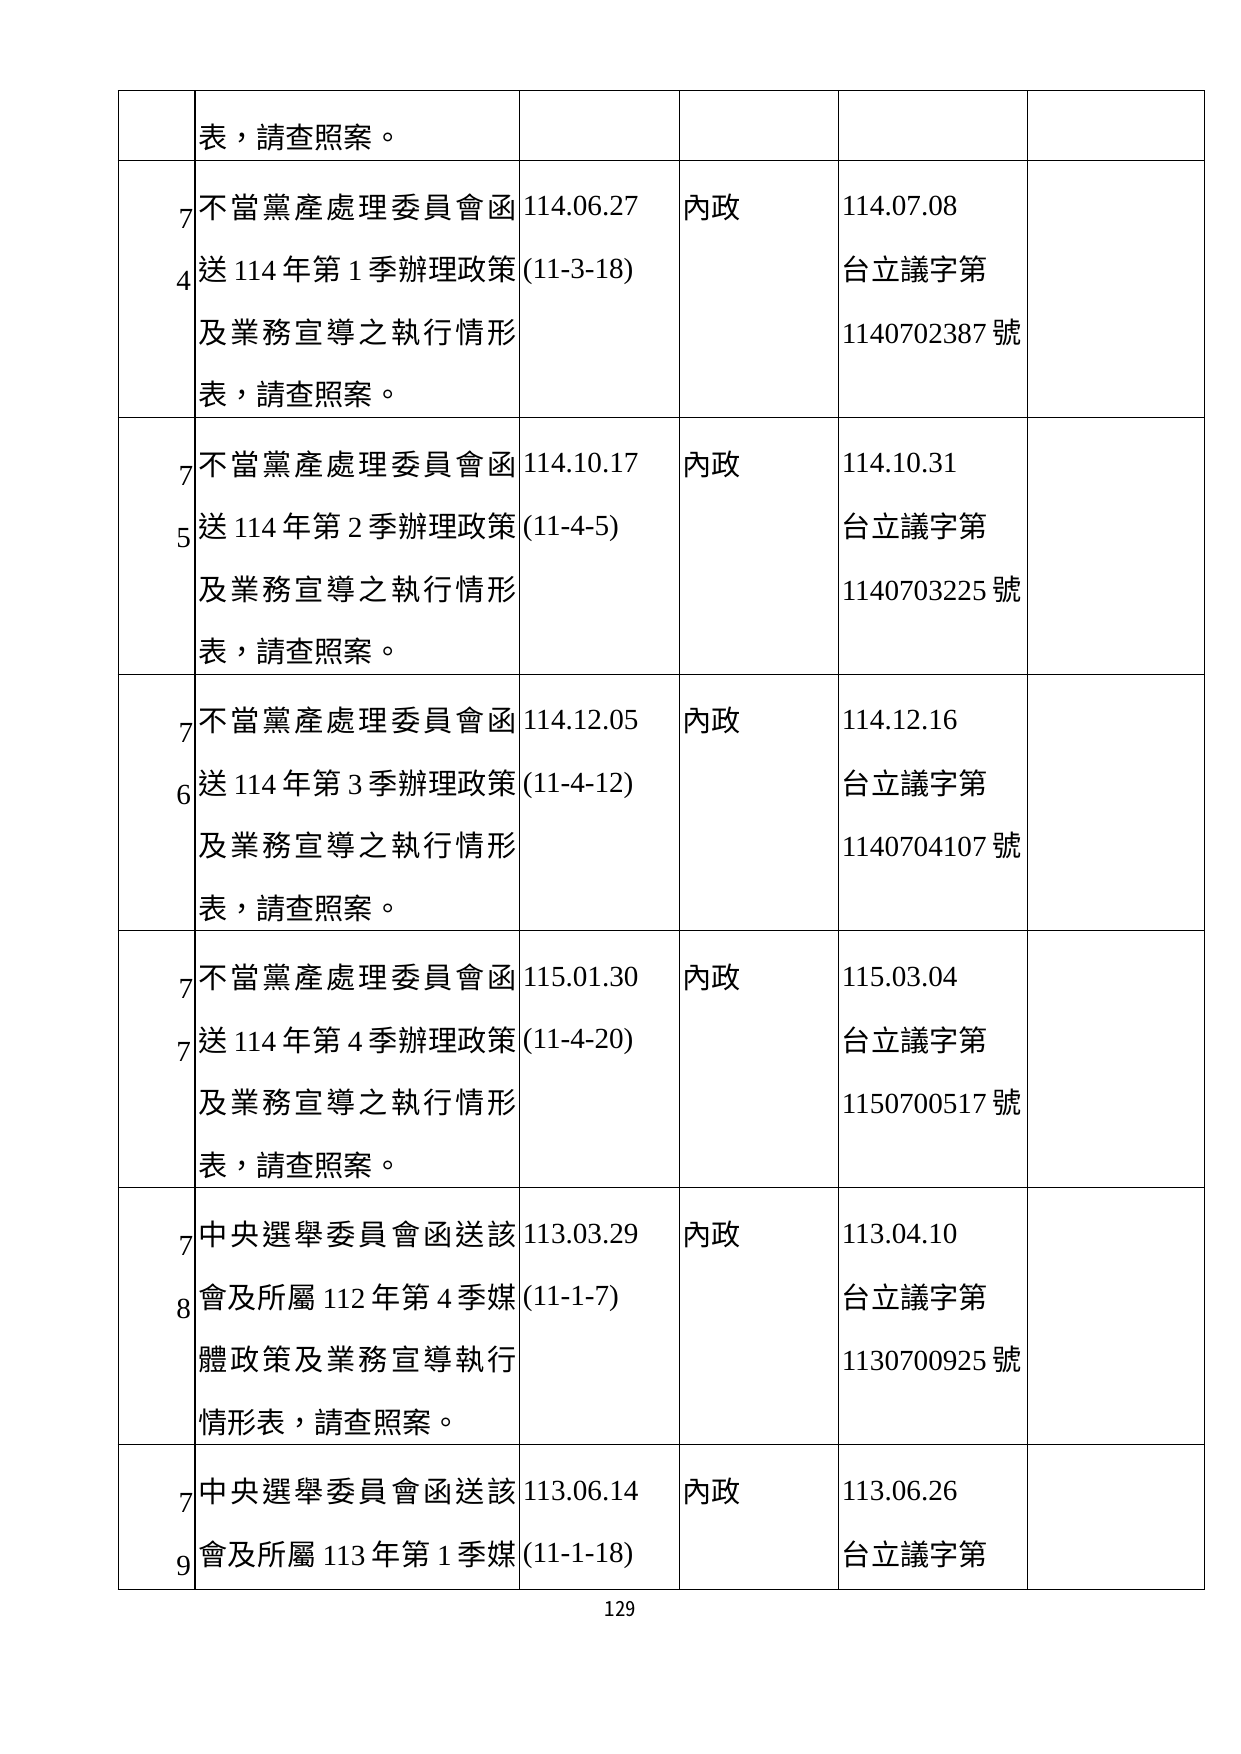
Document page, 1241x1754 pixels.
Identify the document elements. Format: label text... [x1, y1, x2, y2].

table_cell 114.06.27 (11-3-18) [520, 161, 679, 417]
table_cell [520, 91, 679, 160]
table_cell 內政 [680, 931, 838, 1187]
table_cell 不當黨產處理委員會函送114年第4季辦理政策及業務宣導之執行情形表，請查照案。 [196, 931, 519, 1187]
table_cell [1028, 1445, 1204, 1588]
table_cell [839, 91, 1027, 160]
table_cell [119, 675, 194, 930]
table_cell 113.04.10 台立議字第1130700925號 [839, 1188, 1027, 1444]
table_cell 114.12.16 台立議字第1140704107號 [839, 675, 1027, 930]
table_cell 表，請查照案。 [196, 91, 519, 160]
table_cell [1028, 1188, 1204, 1444]
table_cell 113.06.14 (11-1-18) [520, 1445, 679, 1588]
table_cell [119, 418, 194, 673]
table_cell 113.03.29 (11-1-7) [520, 1188, 679, 1444]
table_cell [1028, 675, 1204, 930]
table_cell [119, 161, 194, 417]
table_cell [1028, 161, 1204, 417]
table_cell 114.07.08 台立議字第1140702387號 [839, 161, 1027, 417]
table_cell 115.01.30 (11-4-20) [520, 931, 679, 1187]
table_cell [119, 1445, 194, 1588]
table_cell [680, 91, 838, 160]
table_cell 內政 [680, 1188, 838, 1444]
table_cell 不當黨產處理委員會函送114年第2季辦理政策及業務宣導之執行情形表，請查照案。 [196, 418, 519, 673]
table_cell 113.06.26 台立議字第 [839, 1445, 1027, 1588]
table_cell 內政 [680, 418, 838, 673]
table_cell 115.03.04 台立議字第1150700517號 [839, 931, 1027, 1187]
table_cell [1028, 91, 1204, 160]
table_cell 中央選舉委員會函送該會及所屬113年第1季媒 [196, 1445, 519, 1588]
table_cell 不當黨產處理委員會函送114年第3季辦理政策及業務宣導之執行情形表，請查照案。 [196, 675, 519, 930]
table_cell [1028, 418, 1204, 673]
table_cell 內政 [680, 675, 838, 930]
table_cell [1028, 931, 1204, 1187]
table_cell 內政 [680, 1445, 838, 1588]
table_cell 內政 [680, 161, 838, 417]
table_cell 中央選舉委員會函送該會及所屬112年第4季媒體政策及業務宣導執行情形表，請查照案。 [196, 1188, 519, 1444]
table_cell [119, 931, 194, 1187]
table_cell [119, 91, 194, 160]
table_cell 114.12.05 (11-4-12) [520, 675, 679, 930]
table_cell [119, 1188, 194, 1444]
table_cell 不當黨產處理委員會函送114年第1季辦理政策及業務宣導之執行情形表，請查照案。 [196, 161, 519, 417]
table_cell 114.10.31 台立議字第1140703225號 [839, 418, 1027, 673]
table_cell 114.10.17 (11-4-5) [520, 418, 679, 673]
